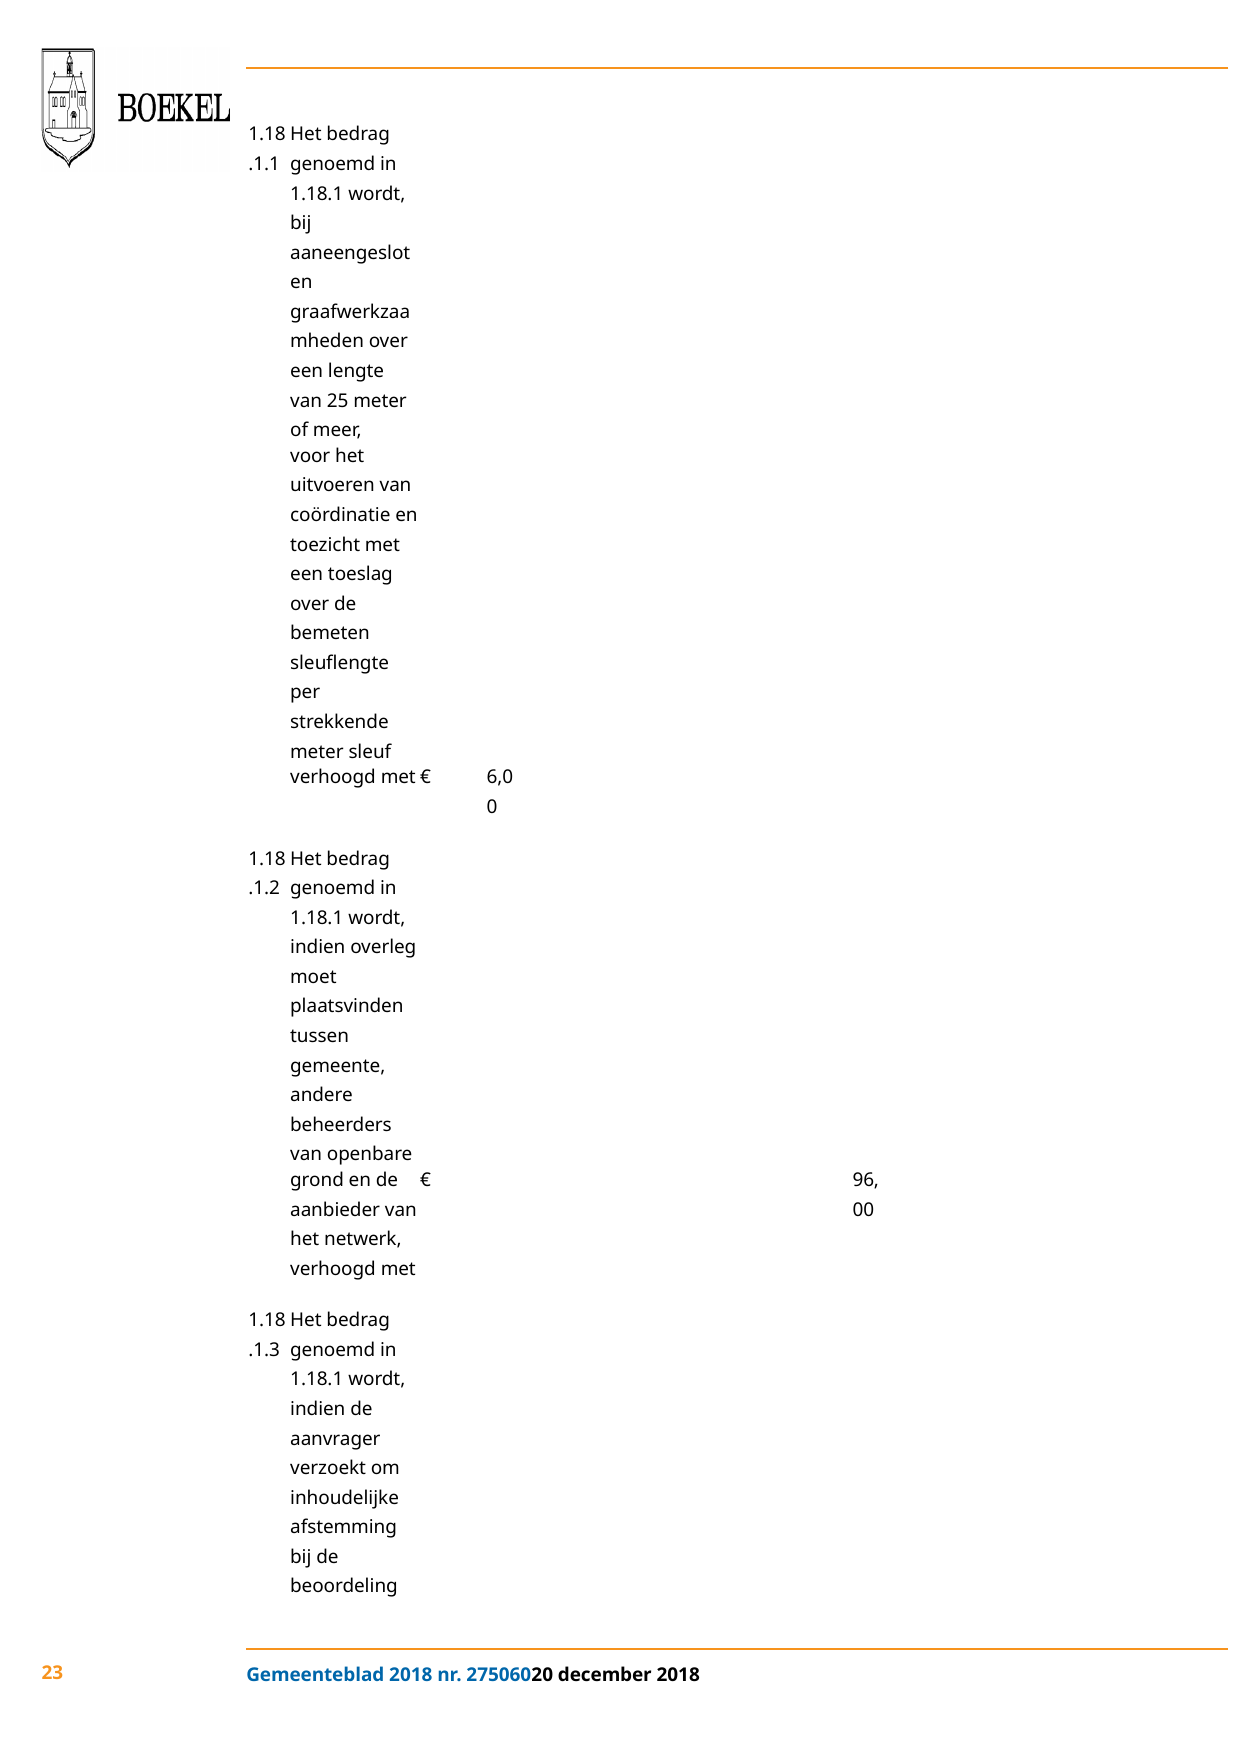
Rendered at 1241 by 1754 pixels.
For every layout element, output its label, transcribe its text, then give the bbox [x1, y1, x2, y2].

table_cell [985, 95, 1018, 121]
table_cell [753, 764, 786, 819]
table_cell [719, 764, 752, 819]
table_cell 96,00 [852, 1166, 885, 1281]
table_cell [686, 95, 719, 121]
table_cell [1052, 1166, 1085, 1281]
table_cell [520, 845, 553, 1166]
table_cell [952, 764, 985, 819]
table_cell [786, 121, 819, 442]
table_cell [985, 1306, 1018, 1598]
table_cell [819, 764, 852, 819]
table_cell [553, 121, 586, 442]
table_cell [852, 121, 885, 442]
table_cell [786, 1281, 819, 1306]
table_cell [248, 442, 290, 764]
table_cell [952, 95, 985, 121]
table_cell [885, 442, 919, 764]
table_cell [248, 819, 290, 845]
table_cell [653, 442, 686, 764]
table_cell [586, 1306, 619, 1598]
table_cell [1052, 845, 1085, 1166]
table_cell voor het uitvoeren van coördinatie en toezicht met een toeslag over de bemeten sleuflengte per strekkende meter sleuf [290, 442, 420, 764]
table_cell € [420, 1166, 852, 1281]
table_cell [985, 764, 1018, 819]
table_cell [420, 1306, 453, 1598]
table_cell [1019, 1306, 1052, 1598]
table_cell [653, 1306, 686, 1598]
table_cell [719, 1281, 752, 1306]
table_cell [885, 764, 919, 819]
table_cell [520, 95, 553, 121]
table_cell 1.18.1.1 [248, 121, 290, 442]
table_cell [885, 1166, 919, 1281]
table_cell [1085, 845, 1118, 1166]
table_cell [686, 442, 719, 764]
table_cell [753, 845, 786, 1166]
table_cell € [420, 764, 453, 819]
table_cell [1019, 1166, 1052, 1281]
table_cell [453, 1281, 486, 1306]
table_cell [686, 764, 719, 819]
table_cell [919, 95, 952, 121]
table_cell [885, 845, 919, 1166]
table_cell [786, 442, 819, 764]
table_cell [1019, 1281, 1052, 1306]
table_cell [1118, 1306, 1152, 1598]
table_cell Het bedrag genoemd in 1.18.1 wordt, indien overleg moet plaatsvinden tussen gemeente, andere beheerders van openbare [290, 845, 420, 1166]
table_cell [553, 95, 586, 121]
table_cell [985, 1281, 1018, 1306]
table_cell 1.18.1.2 [248, 845, 290, 1166]
table_cell Het bedrag genoemd in 1.18.1 wordt, indien de aanvrager verzoekt om inhoudelijke afstemming bij de beoordeling [290, 1306, 420, 1598]
table_cell Het bedrag genoemd in 1.18.1 wordt, bij aaneengesloten graafwerkzaamheden over een lengte van 25 meter of meer, [290, 121, 420, 442]
table_cell [919, 845, 952, 1166]
table_cell [719, 819, 752, 845]
table_cell [819, 1281, 852, 1306]
table_cell [586, 442, 619, 764]
table_cell [719, 1306, 752, 1598]
table_cell [753, 1281, 786, 1306]
table_cell [885, 1281, 919, 1306]
table_cell [653, 1281, 686, 1306]
table_cell [819, 845, 852, 1166]
table_cell [290, 819, 420, 845]
table_cell [586, 1281, 619, 1306]
table_cell [586, 95, 619, 121]
table_cell [1052, 1306, 1085, 1598]
table_cell [919, 442, 952, 764]
table_cell [553, 845, 586, 1166]
table_cell [248, 764, 290, 819]
table_cell [453, 442, 486, 764]
table_cell [1118, 121, 1152, 442]
table_cell [1085, 1166, 1118, 1281]
table_cell [1085, 1281, 1118, 1306]
table_cell [248, 1166, 290, 1281]
table_cell [453, 1306, 486, 1598]
table_cell [486, 1306, 520, 1598]
table_cell [719, 95, 752, 121]
table_cell [420, 121, 453, 442]
table_cell [852, 95, 885, 121]
table_cell [852, 442, 885, 764]
table_cell [520, 764, 553, 819]
table_cell [852, 764, 885, 819]
table_cell [1118, 845, 1152, 1166]
table_cell [1085, 819, 1118, 845]
table_cell [786, 845, 819, 1166]
table_cell [420, 819, 453, 845]
table_cell [686, 121, 719, 442]
table_cell [620, 1281, 653, 1306]
table_cell [919, 121, 952, 442]
table_cell [1052, 121, 1085, 442]
table_cell [653, 764, 686, 819]
table_cell [620, 764, 653, 819]
table_cell [885, 1306, 919, 1598]
table_cell [248, 1281, 290, 1306]
table_cell [420, 845, 453, 1166]
table_cell [786, 95, 819, 121]
table_cell [952, 1281, 985, 1306]
table_cell [719, 845, 752, 1166]
table_cell [786, 764, 819, 819]
table_cell [819, 1306, 852, 1598]
table_cell [852, 1281, 885, 1306]
table_cell [919, 764, 952, 819]
table_cell [1019, 442, 1052, 764]
table_cell [1052, 1281, 1085, 1306]
table_cell [1085, 442, 1118, 764]
table_cell [620, 819, 653, 845]
table_cell [885, 121, 919, 442]
table_cell verhoogd met [290, 764, 420, 819]
table_cell [952, 845, 985, 1166]
table_cell [686, 819, 719, 845]
table_cell [453, 845, 486, 1166]
table_cell [486, 845, 520, 1166]
table_cell [486, 95, 520, 121]
table_cell [620, 442, 653, 764]
table_cell [620, 845, 653, 1166]
table_cell 1.18.1.3 [248, 1306, 290, 1598]
table_cell [290, 95, 420, 121]
table_cell [852, 819, 885, 845]
table_cell [1085, 1306, 1118, 1598]
table_cell [686, 1281, 719, 1306]
table_cell [786, 819, 819, 845]
table_cell [1118, 819, 1152, 845]
table_cell [620, 121, 653, 442]
table_cell [819, 95, 852, 121]
table_cell [753, 442, 786, 764]
table_cell [686, 845, 719, 1166]
table_cell [620, 95, 653, 121]
table_cell [248, 95, 290, 121]
table_cell [553, 1281, 586, 1306]
table_cell [1118, 1281, 1152, 1306]
table_cell [1019, 121, 1052, 442]
table_cell [753, 95, 786, 121]
table_cell [520, 1281, 553, 1306]
table_cell [586, 764, 619, 819]
table_cell [453, 95, 486, 121]
table_cell [653, 819, 686, 845]
table_cell [985, 1166, 1018, 1281]
table_cell [553, 442, 586, 764]
table_cell [819, 121, 852, 442]
table_cell [919, 819, 952, 845]
table_cell [553, 1306, 586, 1598]
table_cell 6,00 [486, 764, 520, 819]
table_cell [885, 819, 919, 845]
table_cell [486, 121, 520, 442]
table_cell [885, 95, 919, 121]
table_cell [453, 764, 486, 819]
table_cell [653, 95, 686, 121]
table_cell [653, 121, 686, 442]
table_cell [753, 121, 786, 442]
table_cell [453, 121, 486, 442]
table_cell [653, 845, 686, 1166]
table_cell [919, 1306, 952, 1598]
table_cell [952, 819, 985, 845]
table_cell [486, 819, 520, 845]
table_cell [985, 442, 1018, 764]
table_cell [819, 442, 852, 764]
table_cell [719, 121, 752, 442]
table_cell [486, 442, 520, 764]
table_cell [486, 1281, 520, 1306]
table_cell [786, 1306, 819, 1598]
table_cell [1052, 819, 1085, 845]
table_cell [819, 819, 852, 845]
table_cell [1052, 442, 1085, 764]
table_cell [852, 845, 885, 1166]
table_cell [1052, 95, 1085, 121]
table_cell [1019, 845, 1052, 1166]
table_cell [719, 442, 752, 764]
table_cell [520, 1306, 553, 1598]
table_cell [420, 1281, 453, 1306]
table_cell [686, 1306, 719, 1598]
table_cell [1118, 442, 1152, 764]
table_cell [290, 1281, 420, 1306]
table_cell [1118, 764, 1152, 819]
table_cell [420, 442, 453, 764]
table_cell [1118, 95, 1152, 121]
table_cell [985, 121, 1018, 442]
table_cell [952, 121, 985, 442]
table_cell [586, 819, 619, 845]
table_cell [919, 1281, 952, 1306]
table_cell [919, 1166, 952, 1281]
table_cell [453, 819, 486, 845]
table_cell [553, 764, 586, 819]
table_cell [620, 1306, 653, 1598]
table_cell [985, 819, 1018, 845]
table_cell [1085, 95, 1118, 121]
table_cell [1019, 764, 1052, 819]
table_cell [520, 819, 553, 845]
table_cell [852, 1306, 885, 1598]
table_cell [952, 1166, 985, 1281]
table_cell [1019, 819, 1052, 845]
table_cell [1052, 764, 1085, 819]
table_cell [985, 845, 1018, 1166]
table_cell [753, 819, 786, 845]
table_cell [586, 121, 619, 442]
table_cell [520, 121, 553, 442]
table_cell [1019, 95, 1052, 121]
table_cell grond en de aanbieder van het netwerk, verhoogd met [290, 1166, 420, 1281]
table_cell [1085, 121, 1118, 442]
table_cell [520, 442, 553, 764]
table_cell [952, 442, 985, 764]
table_cell [553, 819, 586, 845]
picture [41, 47, 231, 172]
table_cell [753, 1306, 786, 1598]
table_cell [1085, 764, 1118, 819]
table_cell [952, 1306, 985, 1598]
table_cell [1118, 1166, 1152, 1281]
table_cell [420, 95, 453, 121]
table_cell [586, 845, 619, 1166]
